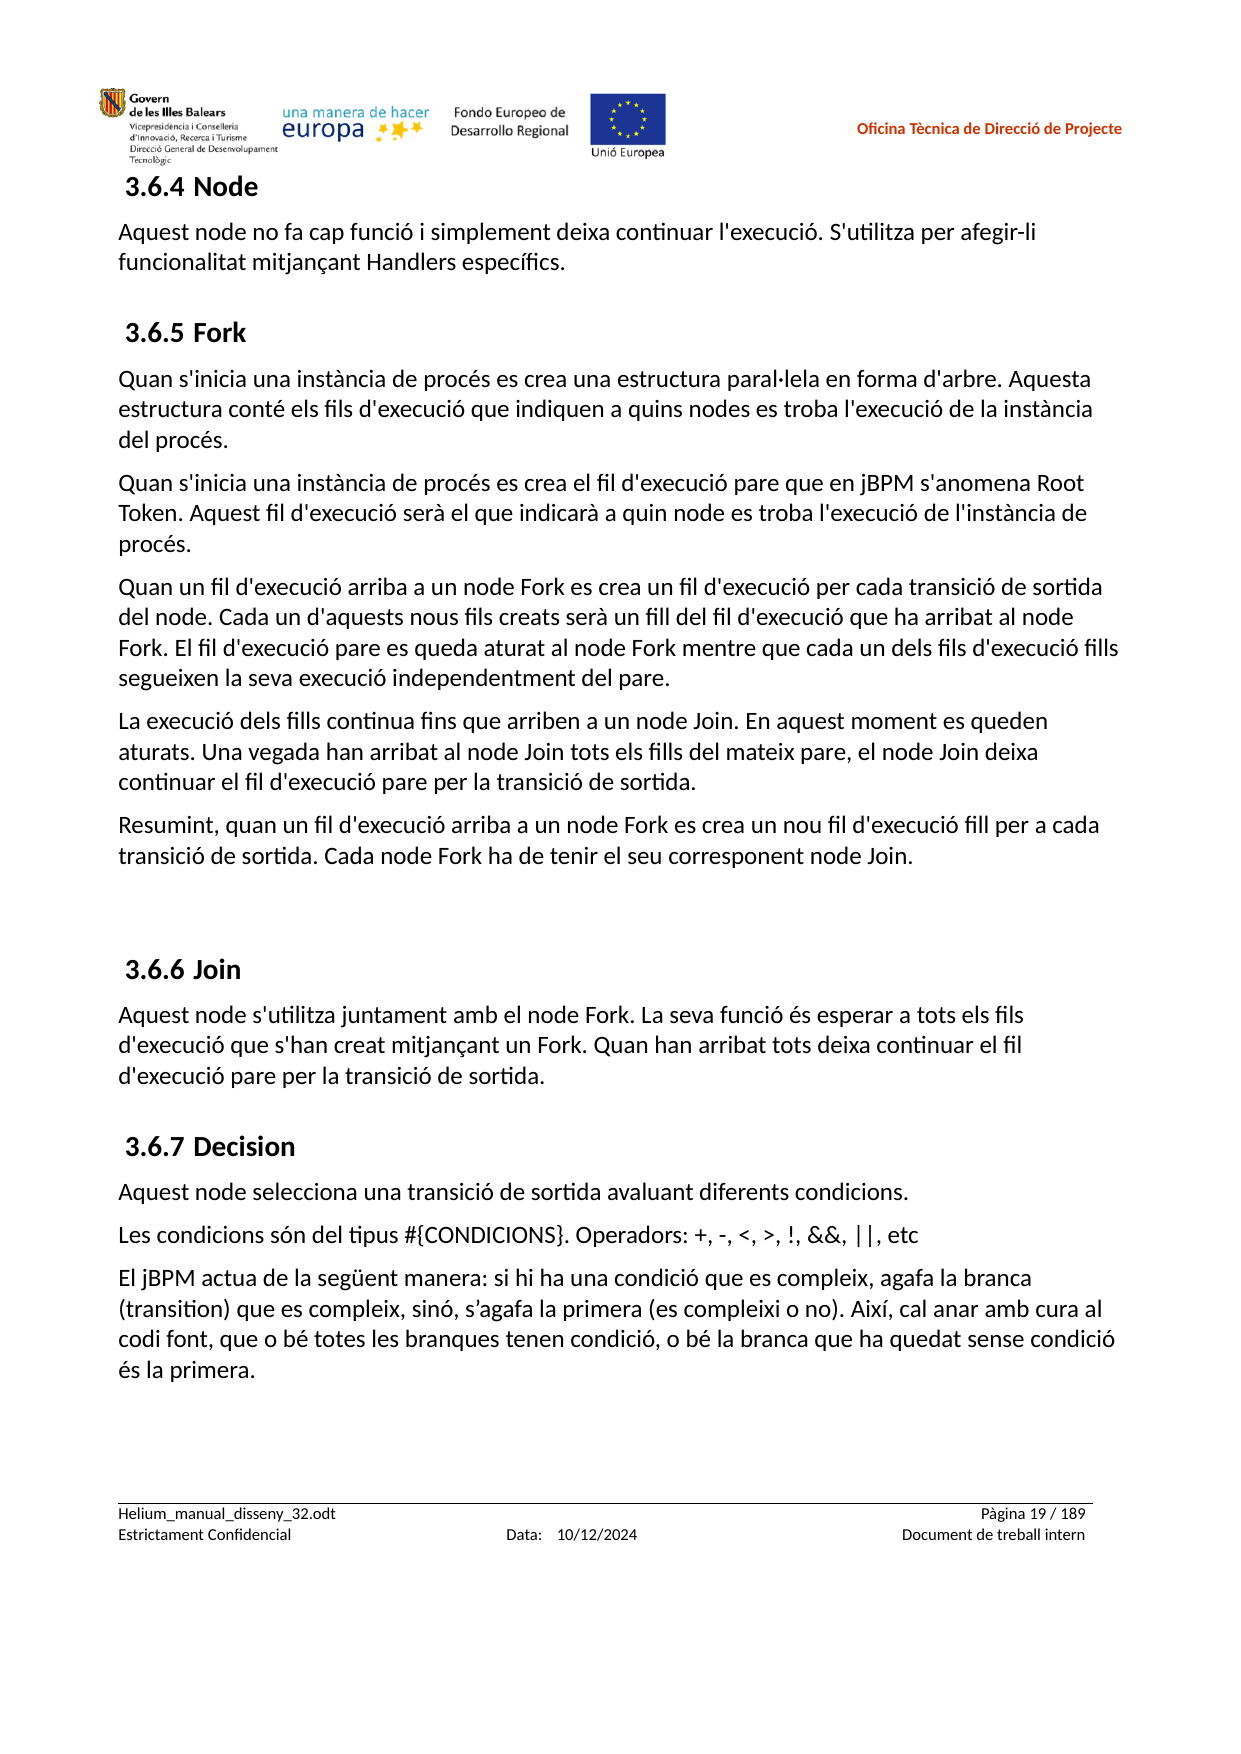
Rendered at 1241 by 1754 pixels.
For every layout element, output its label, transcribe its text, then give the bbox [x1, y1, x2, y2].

text La execució dels fills continua fins que arriben a un node Join. En aquest moment es queden aturats. Una vegada han arribat al node Join tots els fills del mateix pare, el node Join deixa continuar el fil d'execució pare per la transició de sortida. [118, 705, 1122, 797]
subtitle Decision [118, 1128, 1122, 1164]
subtitle Fork [118, 314, 1122, 350]
text Aquest node s'utilitza juntament amb el node Fork. La seva funció és esperar a tots els fils d'execució que s'han creat mitjançant un Fork. Quan han arribat tots deixa continuar el fil d'execució pare per la transició de sortida. [118, 999, 1122, 1091]
subtitle Node [118, 168, 1122, 203]
text Quan s'inicia una instància de procés es crea el fil d'execució pare que en jBPM s'anomena Root Token. Aquest fil d'execució serà el que indicarà a quin node es troba l'execució de l'instància de procés. [118, 467, 1122, 558]
text Quan un fil d'execució arriba a un node Fork es crea un fil d'execució per cada transició de sortida del node. Cada un d'aquests nous fils creats serà un fill del fil d'execució que ha arribat al node Fork. El fil d'execució pare es queda aturat al node Fork mentre que cada un dels fils d'execució fills segueixen la seva execució independentment del pare. [118, 571, 1122, 693]
text Resumint, quan un fil d'execució arriba a un node Fork es crea un nou fil d'execució fill per a cada transició de sortida. Cada node Fork ha de tenir el seu corresponent node Join. [118, 809, 1122, 871]
text El jBPM actua de la següent manera: si hi ha una condició que es compleix, agafa la branca (transition) que es compleix, sinó, s’agafa la primera (es compleixi o no). Així, cal anar amb cura al codi font, que o bé totes les branques tenen condició, o bé la branca que ha quedat sense condició és la primera. [118, 1262, 1122, 1384]
text Aquest node selecciona una transició de sortida avaluant diferents condicions. [118, 1176, 1122, 1207]
text Les condicions són del tipus #{CONDICIONS}. Operadors: +, -, <, >, !, &&, ||, etc [118, 1219, 1122, 1250]
text Quan s'inicia una instància de procés es crea una estructura paral·lela en forma d'arbre. Aquesta estructura conté els fils d'execució que indiquen a quins nodes es troba l'execució de la instància del procés. [118, 363, 1122, 454]
text Aquest node no fa cap funció i simplement deixa continuar l'execució. S'utilitza per afegir-li funcionalitat mitjançant Handlers específics. [118, 216, 1122, 277]
subtitle Join [118, 951, 1122, 987]
picture [99, 87, 668, 166]
